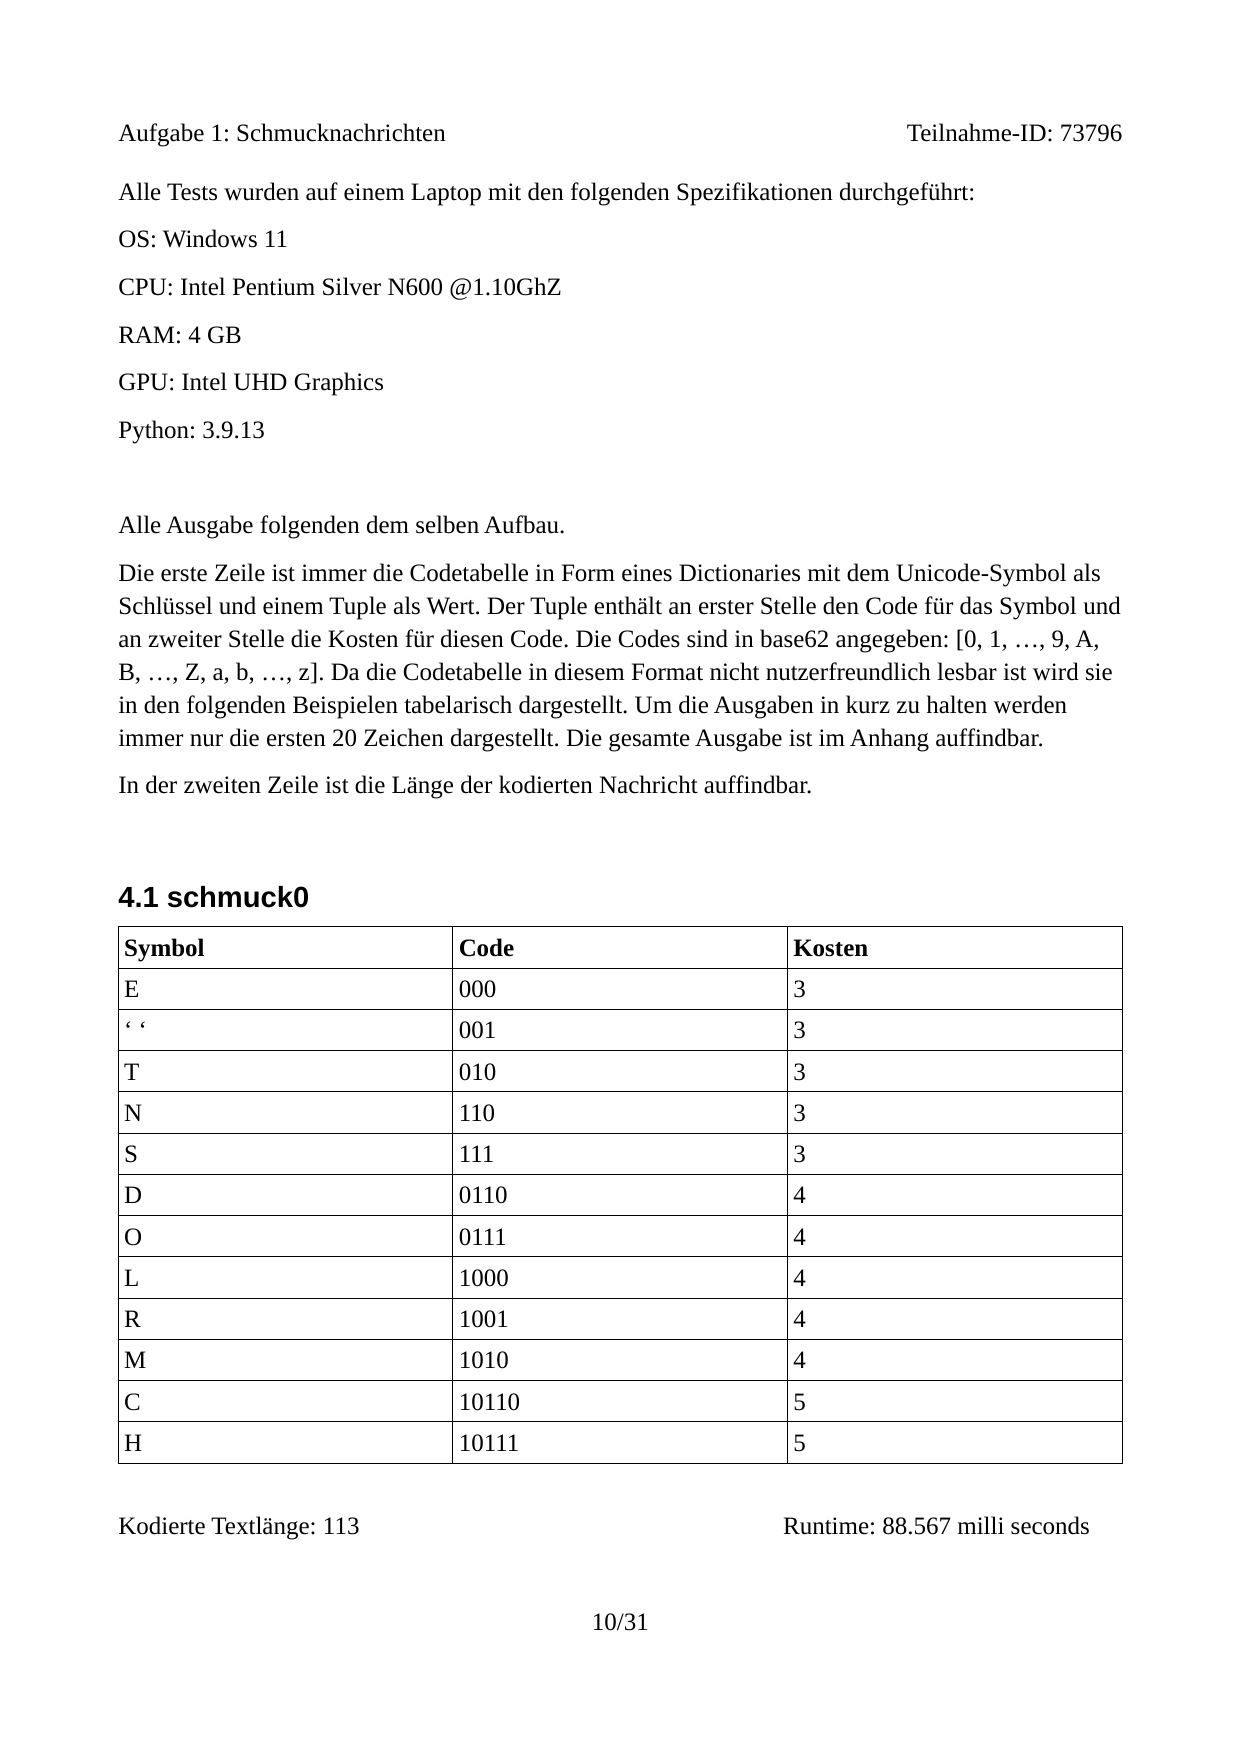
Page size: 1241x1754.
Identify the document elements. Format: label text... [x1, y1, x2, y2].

table_cell H [119, 1422, 452, 1462]
table_cell 4 [788, 1257, 1122, 1297]
table_cell 010 [453, 1051, 787, 1091]
table_header Kosten [788, 927, 1122, 967]
table_cell 1001 [453, 1299, 787, 1339]
table_cell 10111 [453, 1422, 787, 1462]
table_cell T [119, 1051, 452, 1091]
text GPU: Intel UHD Graphics [118, 367, 1122, 396]
table_cell 5 [788, 1422, 1122, 1462]
text Die erste Zeile ist immer die Codetabelle in Form eines Dictionaries mit dem Unicode-Symbol als Schlüssel und einem Tuple als Wert. Der Tuple enthält an erster Stelle den Code für das Symbol und an zweiter Stelle die Kosten für diesen Code. Die Codes sind in base62 angegeben: [0, 1, …, 9, A, B, …, Z, a, b, …, z]. Da die Codetabelle in diesem Format nicht nutzerfreundlich lesbar ist wird sie in den folgenden Beispielen tabelarisch dargestellt. Um die Ausgaben in kurz zu halten werden immer nur die ersten 20 Zeichen dargestellt. Die gesamte Ausgabe ist im Anhang auffindbar. [118, 558, 1122, 752]
table_cell E [119, 969, 452, 1009]
table_cell S [119, 1134, 452, 1174]
table_cell 0110 [453, 1175, 787, 1215]
table_cell 4 [788, 1340, 1122, 1380]
table_cell 111 [453, 1134, 787, 1174]
table_cell 3 [788, 969, 1122, 1009]
table_cell 000 [453, 969, 787, 1009]
text OS: Windows 11 [118, 224, 1122, 253]
table_cell 3 [788, 1051, 1122, 1091]
table_header Code [453, 927, 787, 967]
text Python: 3.9.13 [118, 415, 1122, 444]
table_cell 001 [453, 1010, 787, 1050]
table_cell L [119, 1257, 452, 1297]
text In der zweiten Zeile ist die Länge der kodierten Nachricht auffindbar. [118, 770, 1122, 799]
table_cell 5 [788, 1381, 1122, 1421]
table_cell 110 [453, 1092, 787, 1132]
table_cell O [119, 1216, 452, 1256]
table_cell D [119, 1175, 452, 1215]
table_cell 4 [788, 1299, 1122, 1339]
subtitle 4.1 schmuck0 [118, 880, 1122, 914]
table_cell R [119, 1299, 452, 1339]
table_cell 1010 [453, 1340, 787, 1380]
table_cell 4 [788, 1216, 1122, 1256]
table_cell 3 [788, 1134, 1122, 1174]
text Alle Ausgabe folgenden dem selben Aufbau. [118, 510, 1122, 539]
text RAM: 4 GB [118, 320, 1122, 348]
table_cell 0111 [453, 1216, 787, 1256]
text Alle Tests wurden auf einem Laptop mit den folgenden Spezifikationen durchgeführt: [118, 177, 1122, 206]
table_cell 4 [788, 1175, 1122, 1215]
table_cell 1000 [453, 1257, 787, 1297]
table_cell M [119, 1340, 452, 1380]
table_cell 3 [788, 1010, 1122, 1050]
table_cell 10110 [453, 1381, 787, 1421]
table_cell 3 [788, 1092, 1122, 1132]
table_cell ‘ ‘ [119, 1010, 452, 1050]
text CPU: Intel Pentium Silver N600 @1.10GhZ [118, 272, 1122, 301]
table_header Symbol [119, 927, 452, 967]
text Kodierte Textlänge: 113 Runtime: 88.567 milli seconds [118, 1511, 1122, 1540]
table_cell N [119, 1092, 452, 1132]
table_cell C [119, 1381, 452, 1421]
